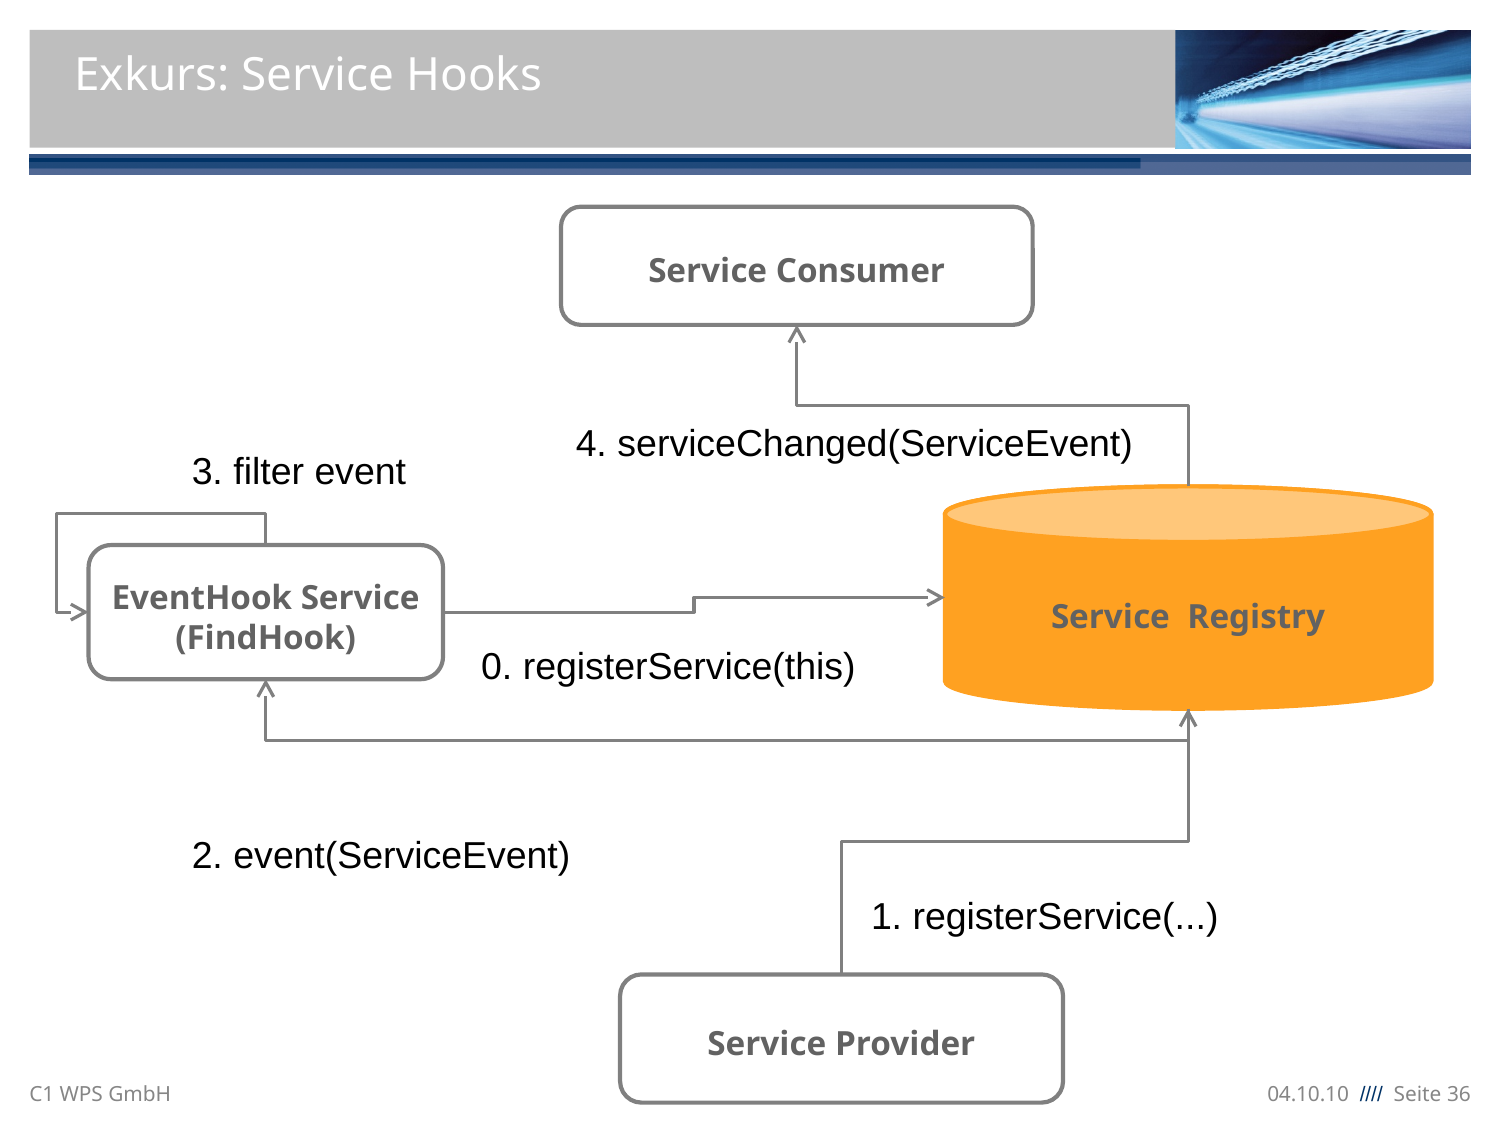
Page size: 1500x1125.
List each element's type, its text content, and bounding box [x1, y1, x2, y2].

text_box Service Provider [620, 974, 1064, 1103]
text_box Service Consumer [561, 206, 1033, 325]
text_box 1. registerService(...) [856, 888, 1300, 945]
picture [29, 154, 1471, 175]
text_box 4. serviceChanged(ServiceEvent) [561, 415, 1182, 473]
text_box Service Registry [944, 515, 1432, 709]
text_box 0. registerService(this) [466, 637, 910, 695]
text_box 3. filter event [177, 442, 621, 500]
picture [1175, 30, 1471, 149]
text_box EventHook Service (FindHook) [88, 545, 443, 680]
title Exkurs: Service Hooks [29, 29, 1176, 148]
text_box 2. event(ServiceEvent) [177, 826, 621, 884]
